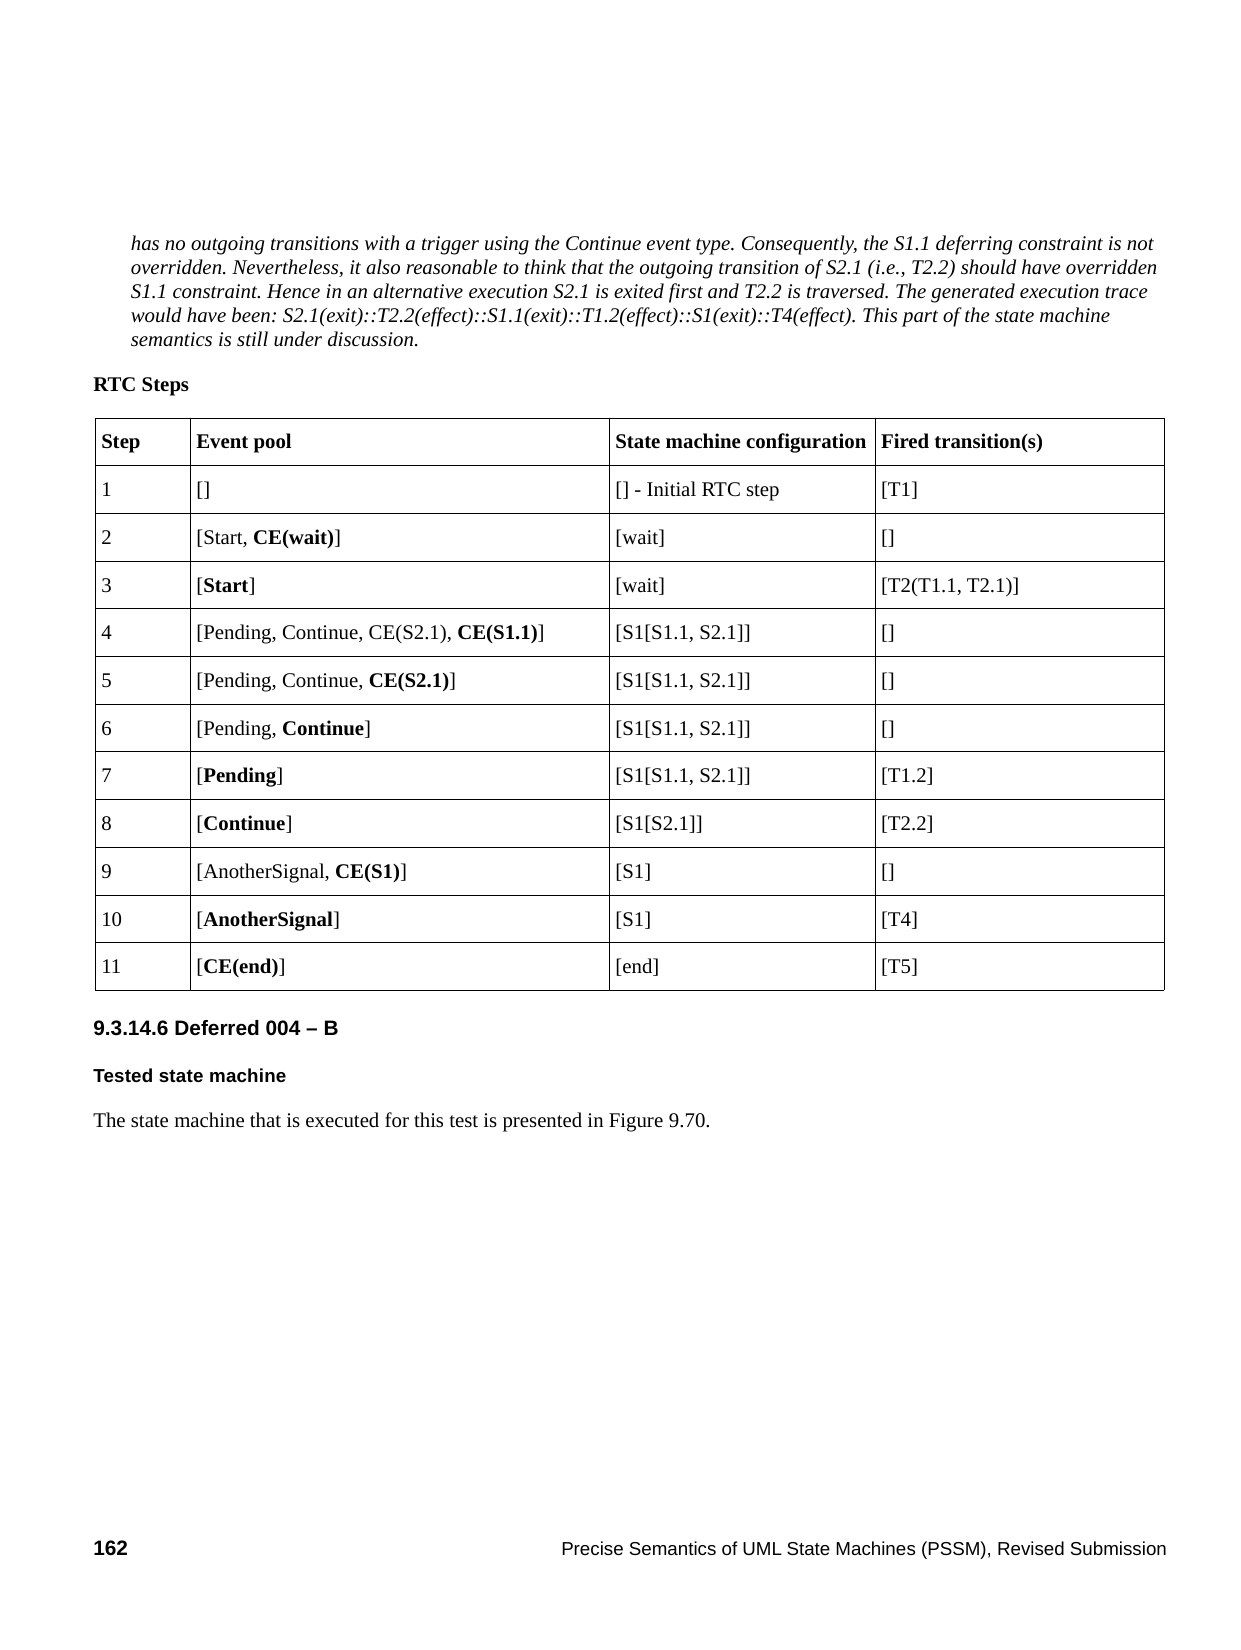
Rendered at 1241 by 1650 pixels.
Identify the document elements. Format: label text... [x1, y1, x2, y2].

table_cell [] [876, 705, 1164, 751]
table_cell [T5] [876, 943, 1164, 990]
table_cell 8 [96, 800, 190, 847]
table_header Fired transition(s) [876, 419, 1164, 465]
table_cell 9 [96, 848, 190, 894]
table_cell 2 [96, 514, 190, 561]
table_cell [T4] [876, 896, 1164, 942]
table_cell [Pending, Continue, CE(S2.1), CE(S1.1)] [191, 609, 609, 656]
table_cell [Start] [191, 562, 609, 608]
table_cell [T2.2] [876, 800, 1164, 847]
table_cell [] [876, 609, 1164, 656]
subtitle Deferred 004 – B [93, 1015, 1164, 1040]
table_cell [wait] [610, 562, 875, 608]
table_cell [T1.2] [876, 752, 1164, 799]
table_cell [] [876, 657, 1164, 704]
table_cell 3 [96, 562, 190, 608]
table_cell [S1[S1.1, S2.1]] [610, 705, 875, 751]
table_cell [S1[S1.1, S2.1]] [610, 609, 875, 656]
table_cell 5 [96, 657, 190, 704]
table_cell [end] [610, 943, 875, 990]
table_cell 6 [96, 705, 190, 751]
table_cell [CE(end)] [191, 943, 609, 990]
table_cell [S1[S1.1, S2.1]] [610, 752, 875, 799]
table_header Event pool [191, 419, 609, 465]
table_cell [] [876, 848, 1164, 894]
table_cell 10 [96, 896, 190, 942]
text RTC Steps [93, 372, 1164, 396]
table_cell [Pending] [191, 752, 609, 799]
table_cell [Start, CE(wait)] [191, 514, 609, 561]
table_cell [Pending, Continue, CE(S2.1)] [191, 657, 609, 704]
table_cell [T1] [876, 466, 1164, 513]
table_cell [Pending, Continue] [191, 705, 609, 751]
table_cell [S1[S2.1]] [610, 800, 875, 847]
table_cell [AnotherSignal] [191, 896, 609, 942]
table_cell [] - Initial RTC step [610, 466, 875, 513]
subtitle Tested state machine [93, 1065, 1164, 1087]
text has no outgoing transitions with a trigger using the Continue event type. Consequently, the S1.1 deferring constraint is not overridden. Nevertheless, it also reasonable to think that the outgoing transition of S2.1 (i.e., T2.2) should have overridden S1.1 constraint. Hence in an alternative execution S2.1 is exited first and T2.2 is traversed. The generated execution trace would have been: S2.1(exit)::T2.2(effect)::S1.1(exit)::T1.2(effect)::S1(exit)::T4(effect). This part of the state machine semantics is still under discussion. [131, 231, 1164, 351]
table_cell 7 [96, 752, 190, 799]
table_cell [T2(T1.1, T2.1)] [876, 562, 1164, 608]
table_cell [] [191, 466, 609, 513]
table_cell [S1] [610, 896, 875, 942]
table_cell 1 [96, 466, 190, 513]
table_cell [Continue] [191, 800, 609, 847]
table_header Step [96, 419, 190, 465]
table_cell [S1] [610, 848, 875, 894]
table_cell [] [876, 514, 1164, 561]
text The state machine that is executed for this test is presented in Figure 9.70. [93, 1108, 1164, 1132]
table_header State machine configuration [610, 419, 875, 465]
table_cell [S1[S1.1, S2.1]] [610, 657, 875, 704]
table_cell 4 [96, 609, 190, 656]
table_cell [AnotherSignal, CE(S1)] [191, 848, 609, 894]
table_cell 11 [96, 943, 190, 990]
table_cell [wait] [610, 514, 875, 561]
